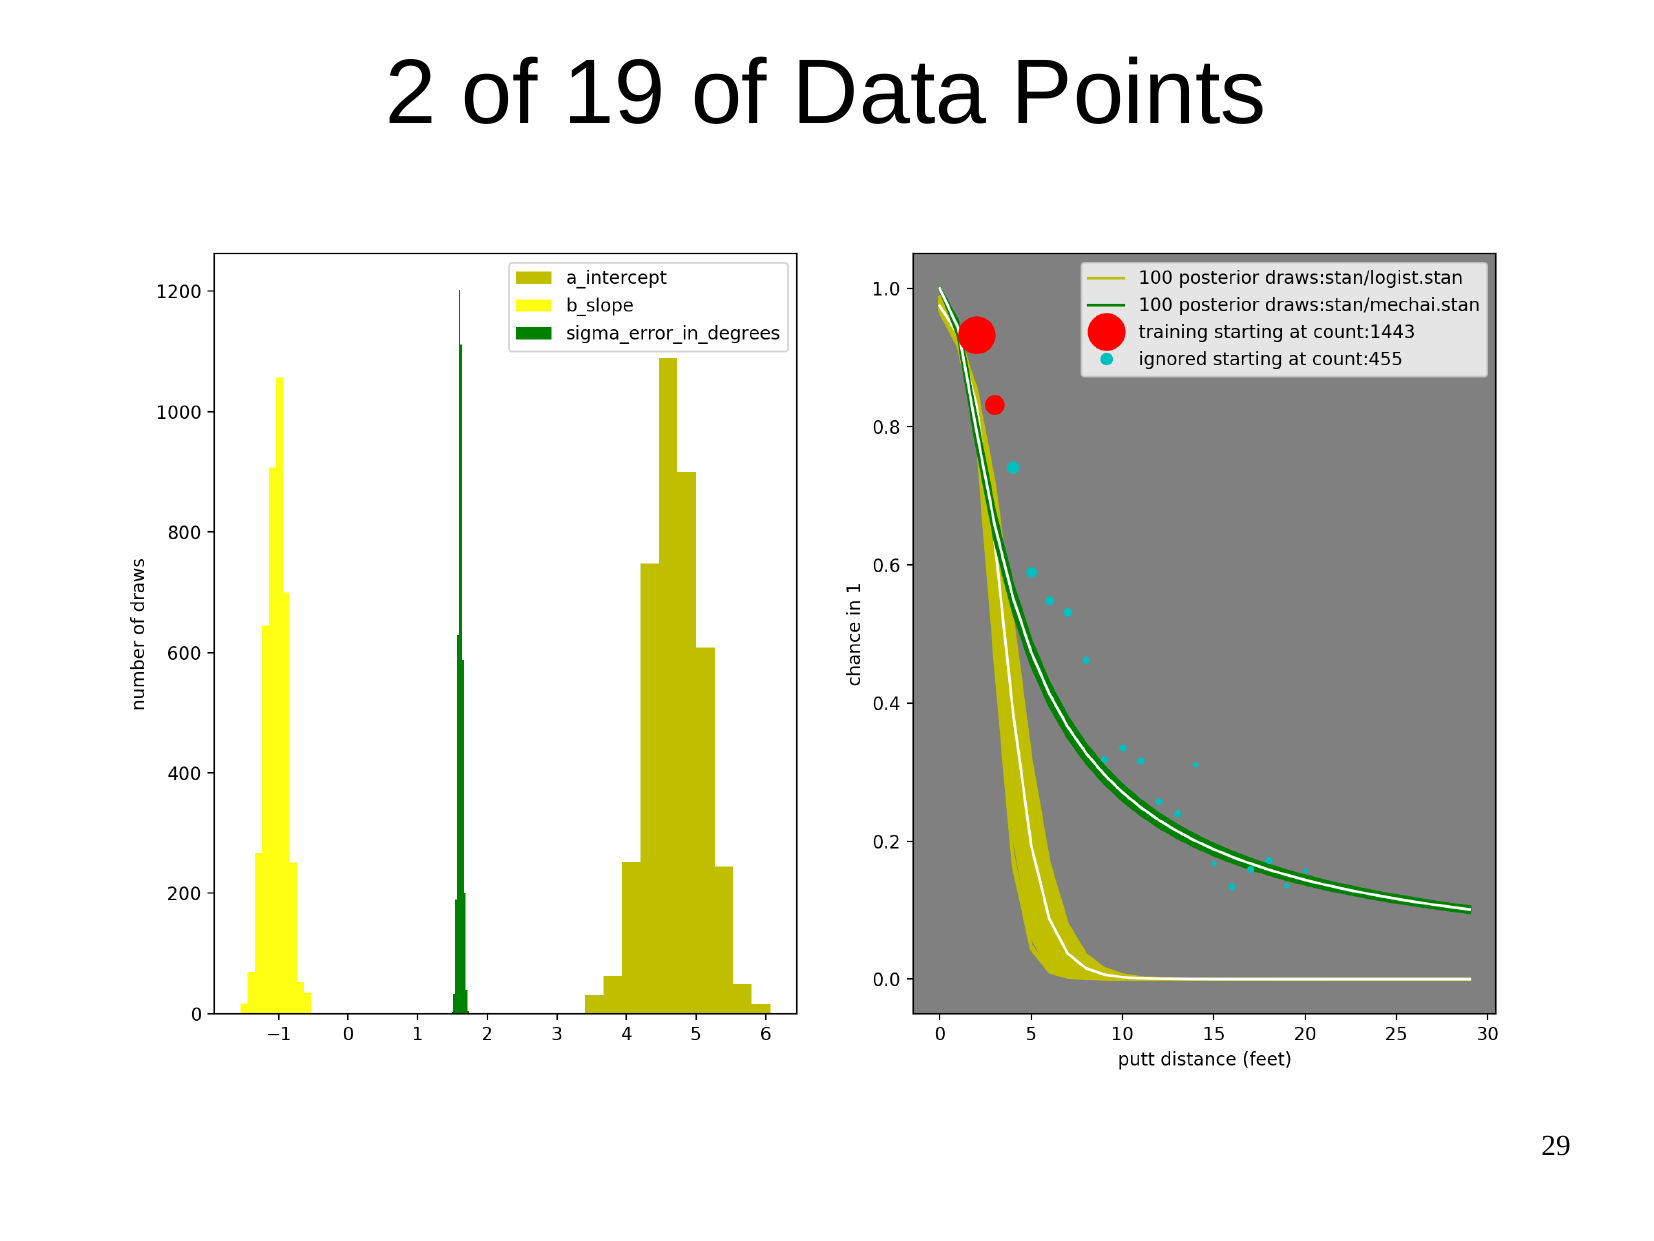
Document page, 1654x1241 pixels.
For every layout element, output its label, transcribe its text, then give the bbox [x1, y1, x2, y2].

title 2 of 19 of Data Points [82, 40, 1571, 135]
picture [7, 135, 1654, 1122]
